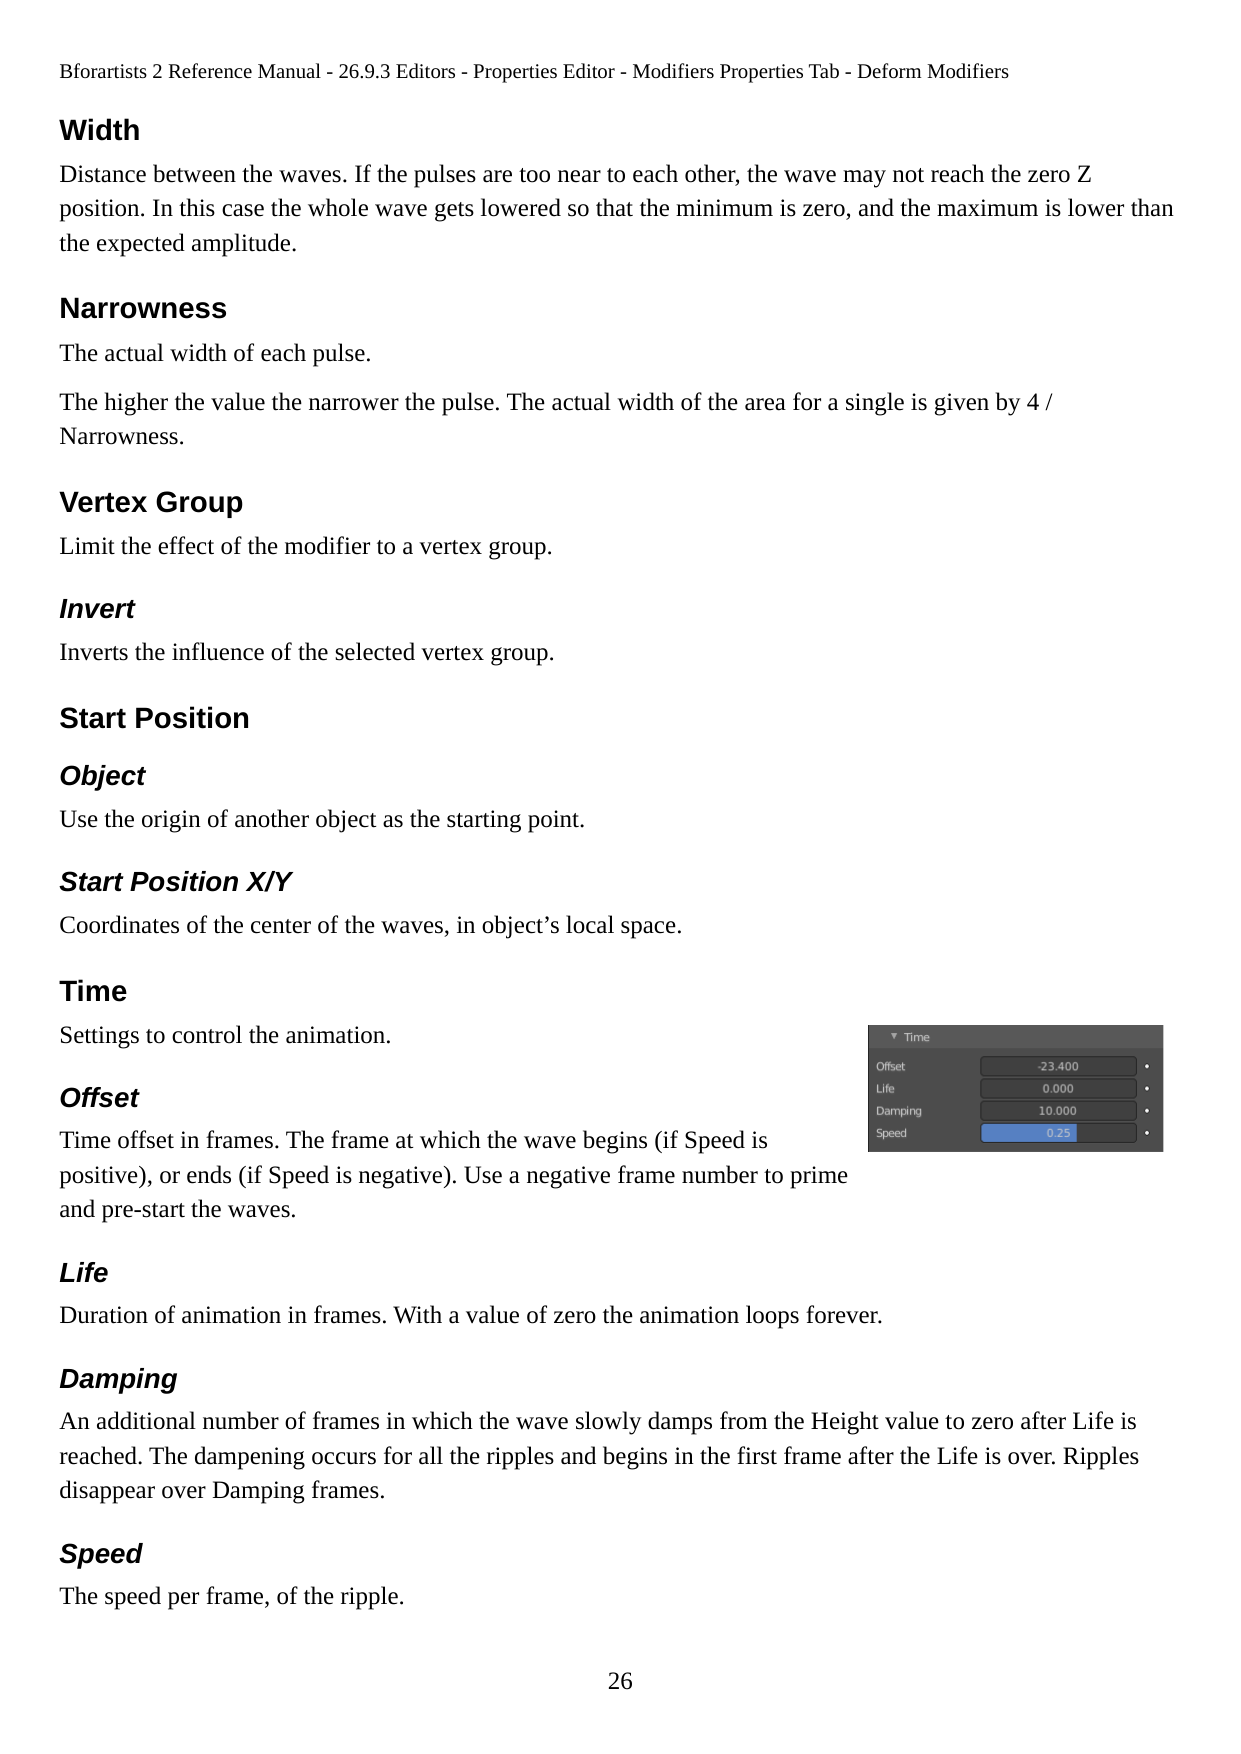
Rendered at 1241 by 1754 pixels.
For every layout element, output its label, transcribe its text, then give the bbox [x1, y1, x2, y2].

text The higher the value the narrower the pulse. The actual width of the area for a single is given by 4 / Narrowness. [59, 387, 1181, 450]
text Time offset in frames. The frame at which the wave begins (if Speed is positive), or ends (if Speed is negative). Use a negative frame number to prime and pre-start the waves. [59, 1126, 1181, 1223]
subtitle Object [59, 759, 1181, 791]
text Limit the effect of the modifier to a vertex group. [59, 531, 1181, 560]
subtitle Width [59, 113, 1181, 146]
subtitle Invert [59, 593, 1181, 624]
text Inverts the influence of the selected vertex group. [59, 637, 1181, 666]
subtitle Narrowness [59, 291, 1181, 325]
text Coordinates of the center of the waves, in object’s local space. [59, 910, 1181, 938]
text The actual width of each pulse. [59, 338, 1181, 366]
text Duration of animation in frames. With a value of zero the animation loops forever. [59, 1301, 1181, 1329]
text The speed per frame, of the ripple. [59, 1581, 1181, 1610]
text Use the origin of another object as the starting point. [59, 804, 1181, 833]
subtitle Damping [59, 1362, 1181, 1394]
text Settings to control the animation. [59, 1020, 1181, 1048]
subtitle Offset [59, 1081, 868, 1113]
subtitle Life [59, 1256, 1181, 1288]
subtitle [1164, 1081, 1181, 1113]
subtitle Start Position [59, 701, 1181, 734]
subtitle Vertex Group [59, 485, 1181, 519]
text Distance between the waves. If the pulses are too near to each other, the wave may not reach the zero Z position. In this case the whole wave gets lowered so that the minimum is zero, and the maximum is lower than the expected amplitude. [59, 159, 1181, 257]
picture [868, 1025, 1164, 1152]
text An additional number of frames in which the wave slowly damps from the Height value to zero after Life is reached. The dampening occurs for all the ripples and begins in the first frame after the Life is over. Ripples disappear over Damping frames. [59, 1406, 1181, 1504]
subtitle Speed [59, 1537, 1181, 1569]
subtitle Start Position X/Y [59, 865, 1181, 897]
subtitle Time [59, 973, 1181, 1007]
